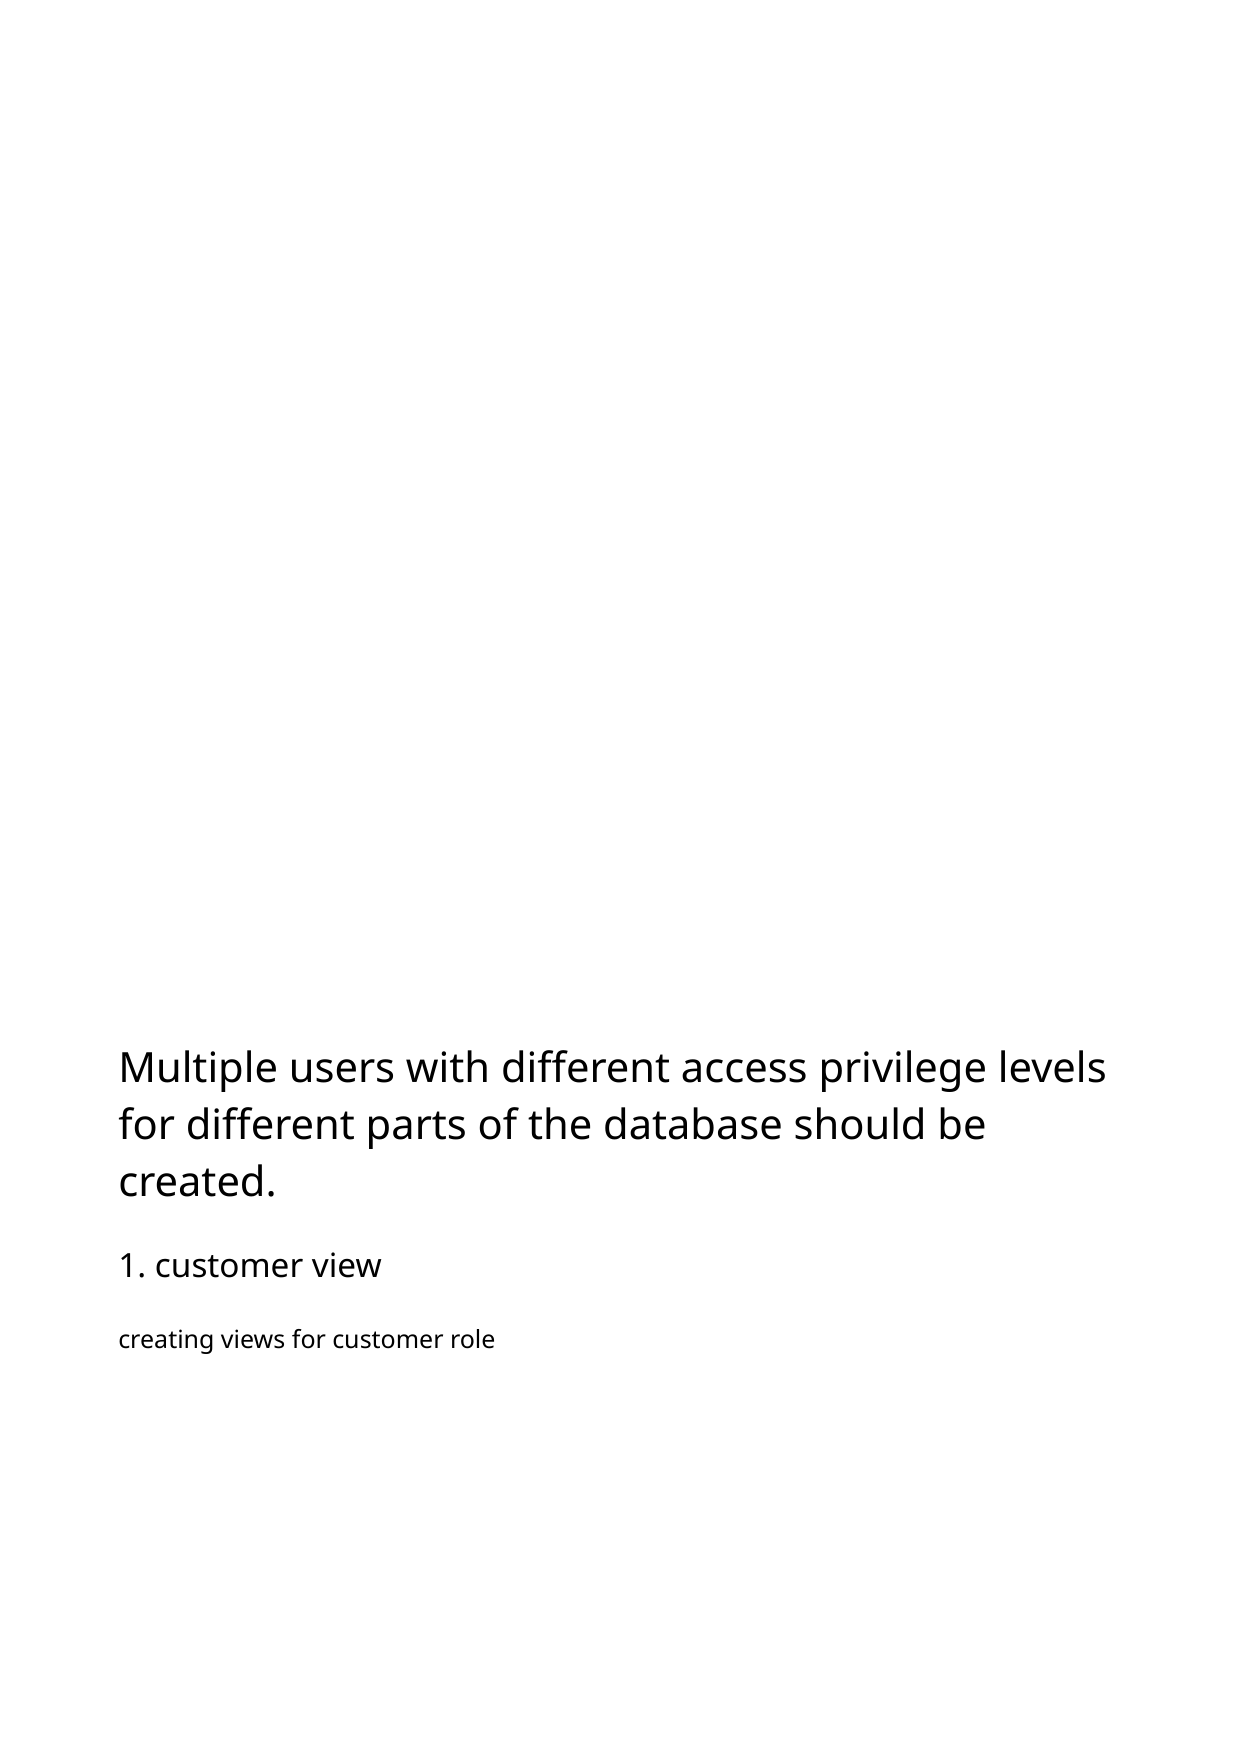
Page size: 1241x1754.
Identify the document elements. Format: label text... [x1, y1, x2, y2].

text 1. customer view [118, 1242, 1122, 1288]
text creating views for customer role [118, 1322, 1122, 1356]
text Multiple users with different access privilege levels for different parts of the database should be created. [118, 1038, 1122, 1208]
